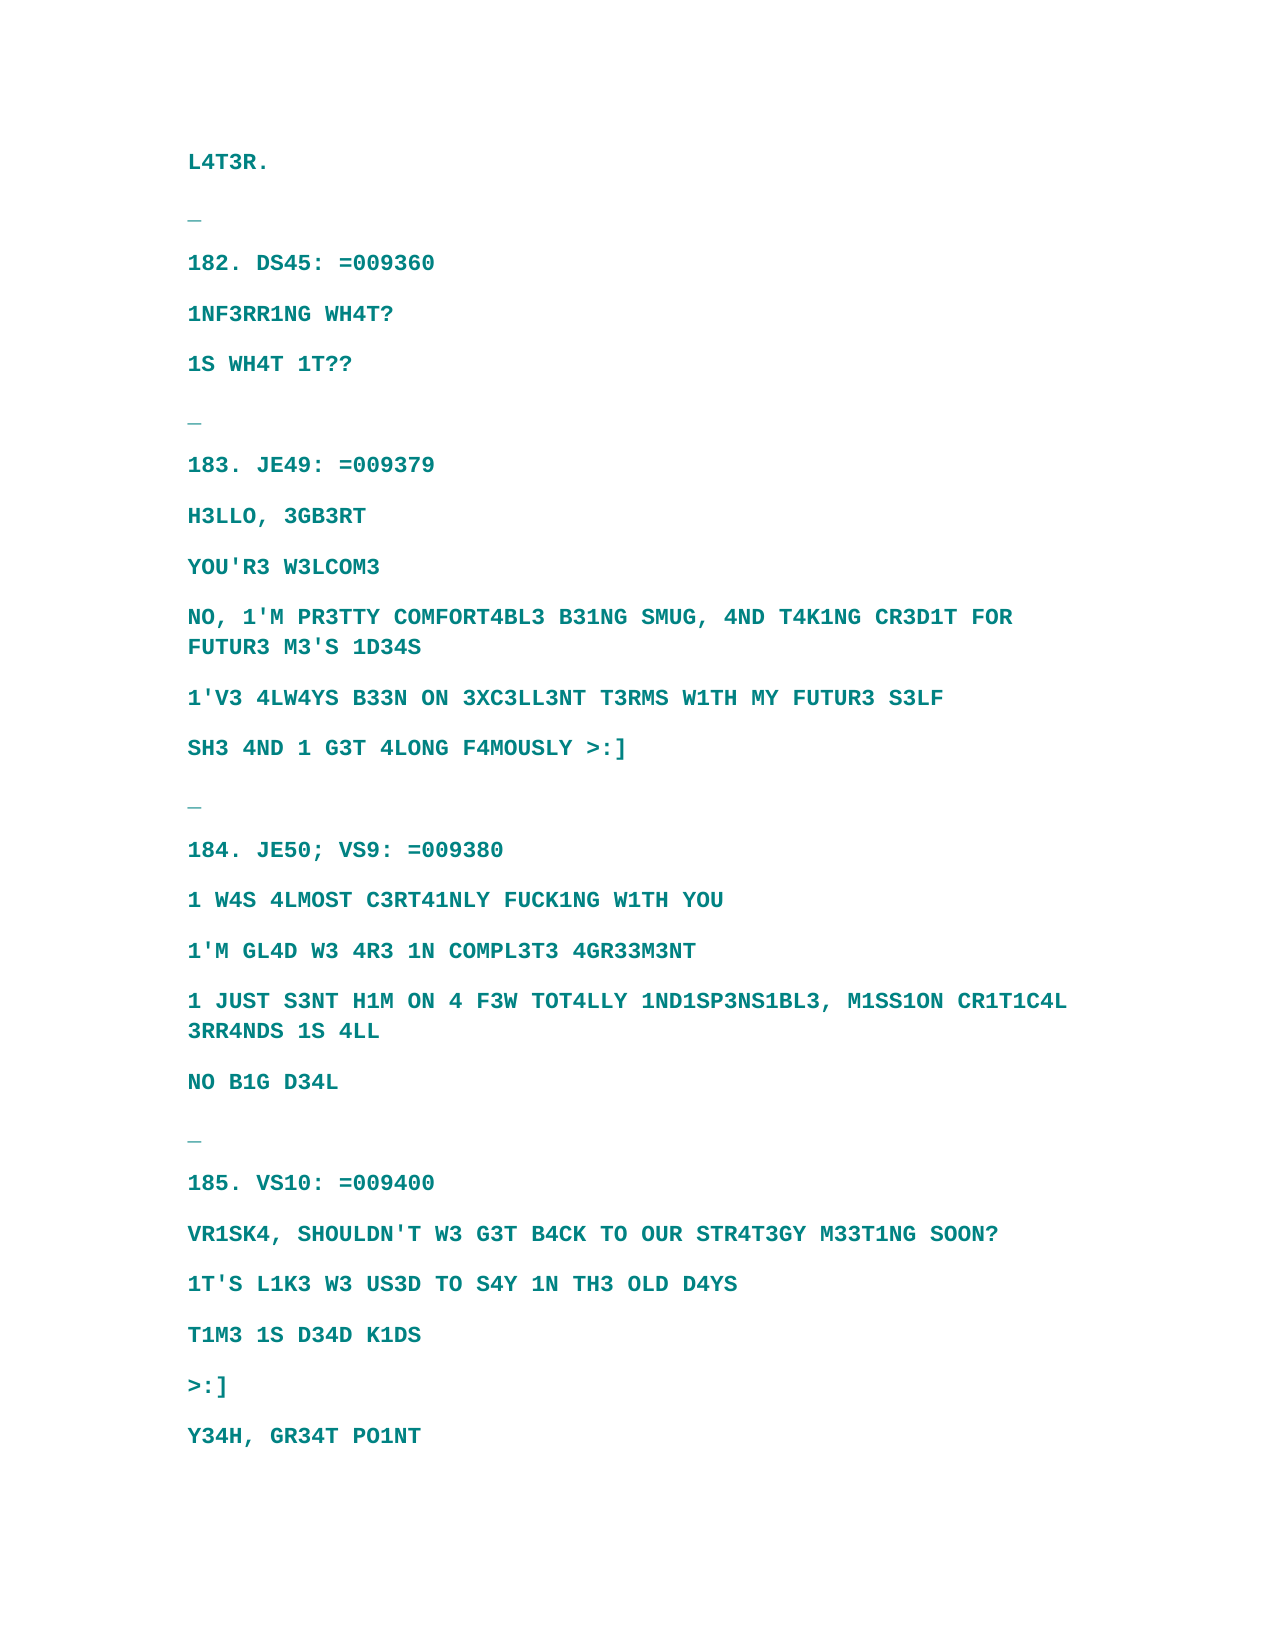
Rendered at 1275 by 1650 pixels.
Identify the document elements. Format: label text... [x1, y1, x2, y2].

text _ [187, 1121, 1087, 1147]
text H3LLO, 3GB3RT [187, 504, 1087, 530]
text 1'V3 4LW4YS B33N ON 3XC3LL3NT T3RMS W1TH MY FUTUR3 S3LF [187, 686, 1087, 712]
text _ [187, 201, 1087, 227]
text SH3 4ND 1 G3T 4LONG F4MOUSLY >:] [187, 737, 1087, 763]
text L4T3R. [187, 150, 1087, 176]
text 182. DS45: =009360 [187, 251, 1087, 277]
text NO B1G D34L [187, 1070, 1087, 1096]
text 183. JE49: =009379 [187, 454, 1087, 480]
text 1 W4S 4LMOST C3RT41NLY FUCK1NG W1TH YOU [187, 888, 1087, 914]
text 185. VS10: =009400 [187, 1171, 1087, 1197]
text YOU'R3 W3LCOM3 [187, 555, 1087, 581]
text 184. JE50; VS9: =009380 [187, 838, 1087, 864]
text _ [187, 403, 1087, 429]
text >:] [187, 1374, 1087, 1400]
text _ [187, 787, 1087, 813]
text 1'M GL4D W3 4R3 1N COMPL3T3 4GR33M3NT [187, 939, 1087, 965]
text 1 JUST S3NT H1M ON 4 F3W TOT4LLY 1ND1SP3NS1BL3, M1SS1ON CR1T1C4L 3RR4NDS 1S 4LL [187, 990, 1087, 1046]
text VR1SK4, SHOULDN'T W3 G3T B4CK TO OUR STR4T3GY M33T1NG SOON? [187, 1222, 1087, 1248]
text 1NF3RR1NG WH4T? [187, 302, 1087, 328]
text 1S WH4T 1T?? [187, 352, 1087, 378]
text T1M3 1S D34D K1DS [187, 1323, 1087, 1349]
text Y34H, GR34T PO1NT [187, 1424, 1087, 1451]
text NO, 1'M PR3TTY COMFORT4BL3 B31NG SMUG, 4ND T4K1NG CR3D1T FOR FUTUR3 M3'S 1D34S [187, 606, 1087, 661]
text 1T'S L1K3 W3 US3D TO S4Y 1N TH3 OLD D4YS [187, 1273, 1087, 1299]
